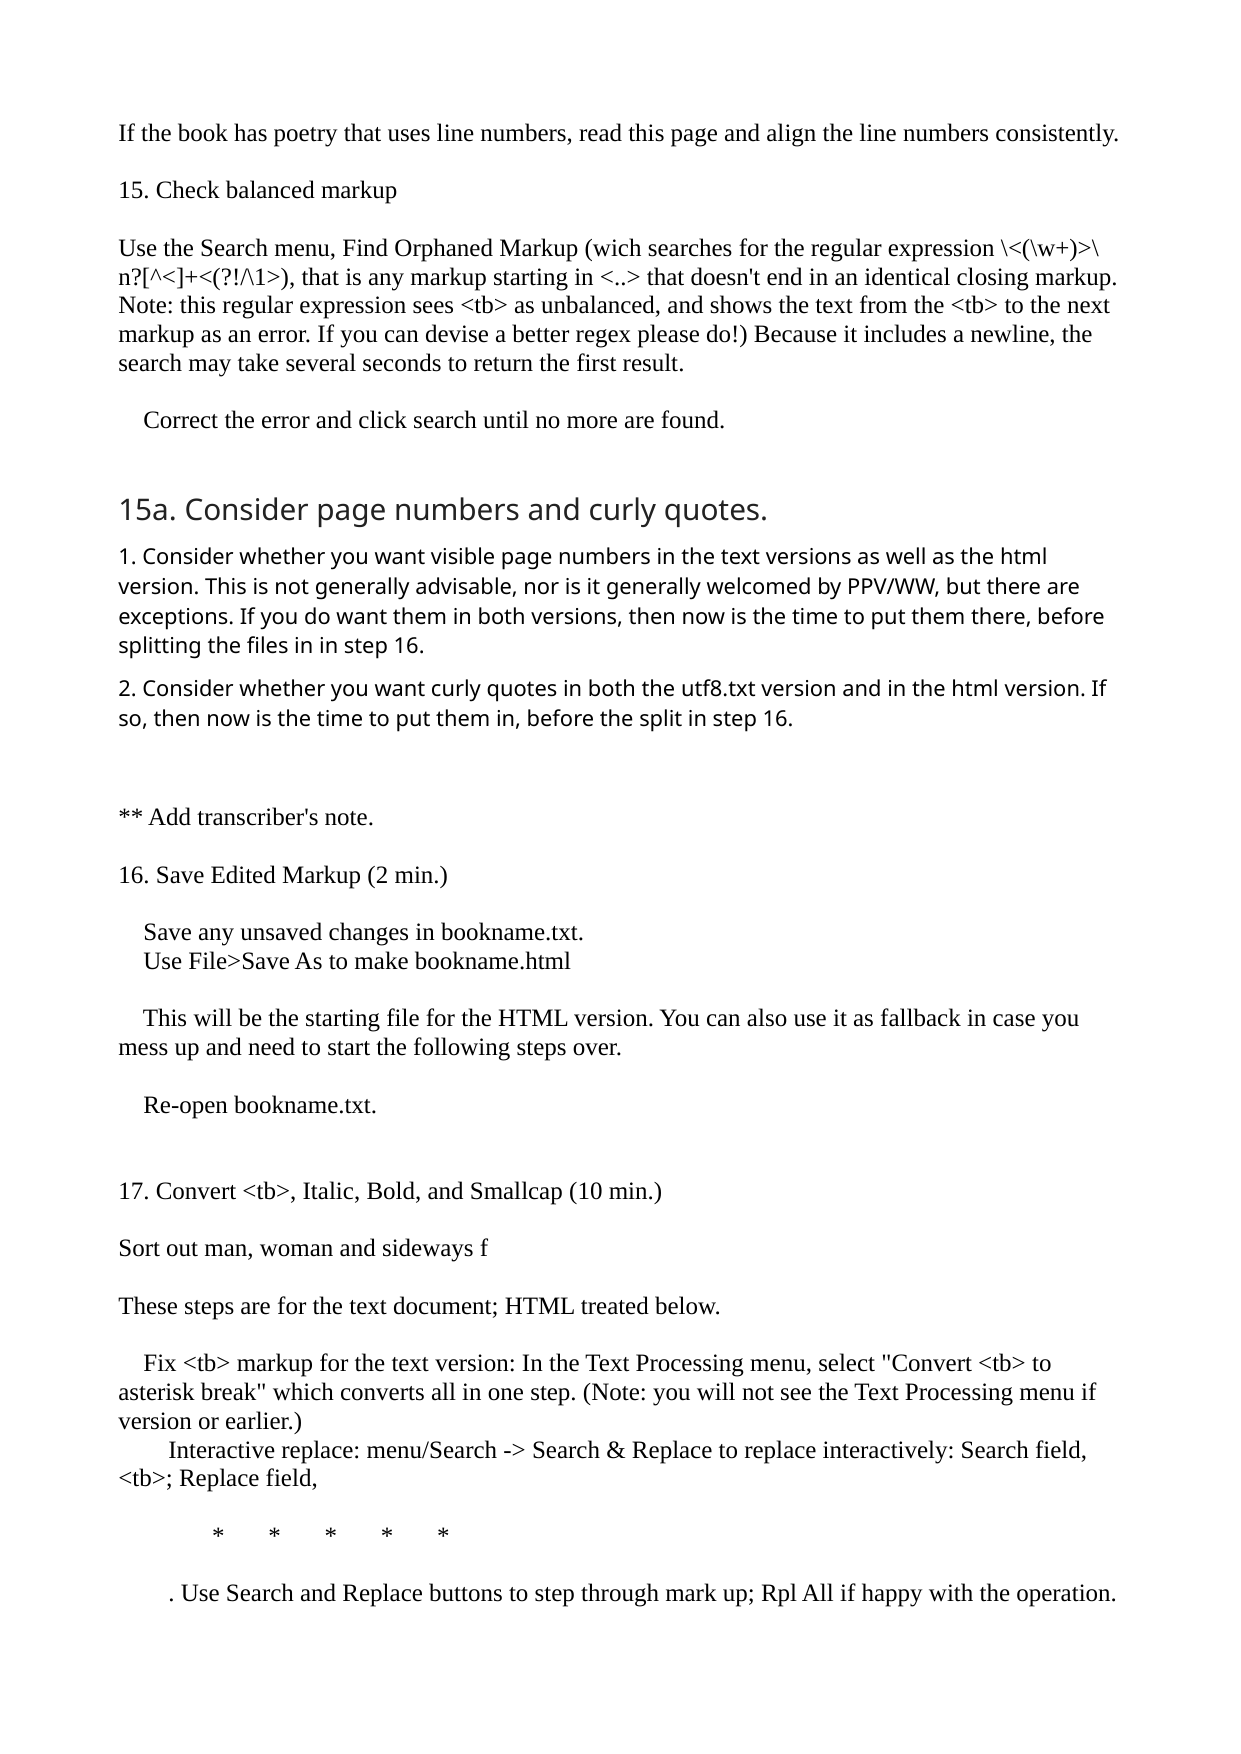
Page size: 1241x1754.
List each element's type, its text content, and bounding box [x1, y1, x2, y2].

subtitle 15a. Consider page numbers and curly quotes. [118, 488, 1122, 528]
text Save any unsaved changes in bookname.txt. [118, 917, 1122, 946]
text Use the Search menu, Find Orphaned Markup (wich searches for the regular expression \<(\w+)>\n?[^<]+<(?!/\1>), that is any markup starting in <..> that doesn't end in an identical closing markup. Note: this regular expression sees <tb> as unbalanced, and shows the text from the <tb> to the next markup as an error. If you can devise a better regex please do!) Because it includes a newline, the search may take several seconds to return the first result. [118, 233, 1122, 377]
text Use File>Save As to make bookname.html [118, 946, 1122, 975]
text Fix <tb> markup for the text version: In the Text Processing menu, select "Convert <tb> to asterisk break" which converts all in one step. (Note: you will not see the Text Processing menu if version or earlier.) [118, 1348, 1122, 1435]
text If the book has poetry that uses line numbers, read this page and align the line numbers consistently. [118, 118, 1122, 147]
text ** Add transcriber's note. [118, 802, 1122, 831]
text Correct the error and click search until no more are found. [118, 406, 1122, 434]
text These steps are for the text document; HTML treated below. [118, 1291, 1122, 1320]
text * * * * * [118, 1521, 1122, 1550]
text Interactive replace: menu/Search -> Search & Replace to replace interactively: Search field, <tb>; Replace field, [118, 1435, 1122, 1492]
text Re-open bookname.txt. [118, 1090, 1122, 1118]
text This will be the starting file for the HTML version. You can also use it as fallback in case you mess up and need to start the following steps over. [118, 1003, 1122, 1061]
text 1. Consider whether you want visible page numbers in the text versions as well as the html version. This is not generally advisable, nor is it generally welcomed by PPV/WW, but there are exceptions. If you do want them in both versions, then now is the time to put them there, before splitting the files in in step 16. [118, 541, 1122, 660]
text Sort out man, woman and sideways f [118, 1233, 1122, 1262]
text 16. Save Edited Markup (2 min.) [118, 860, 1122, 888]
text . Use Search and Replace buttons to step through mark up; Rpl All if happy with the operation. [118, 1578, 1122, 1607]
text 17. Convert <tb>, Italic, Bold, and Smallcap (10 min.) [118, 1176, 1122, 1205]
text 2. Consider whether you want curly quotes in both the utf8.txt version and in the html version. If so, then now is the time to put them in, before the split in step 16. [118, 673, 1122, 732]
text 15. Check balanced markup [118, 176, 1122, 204]
